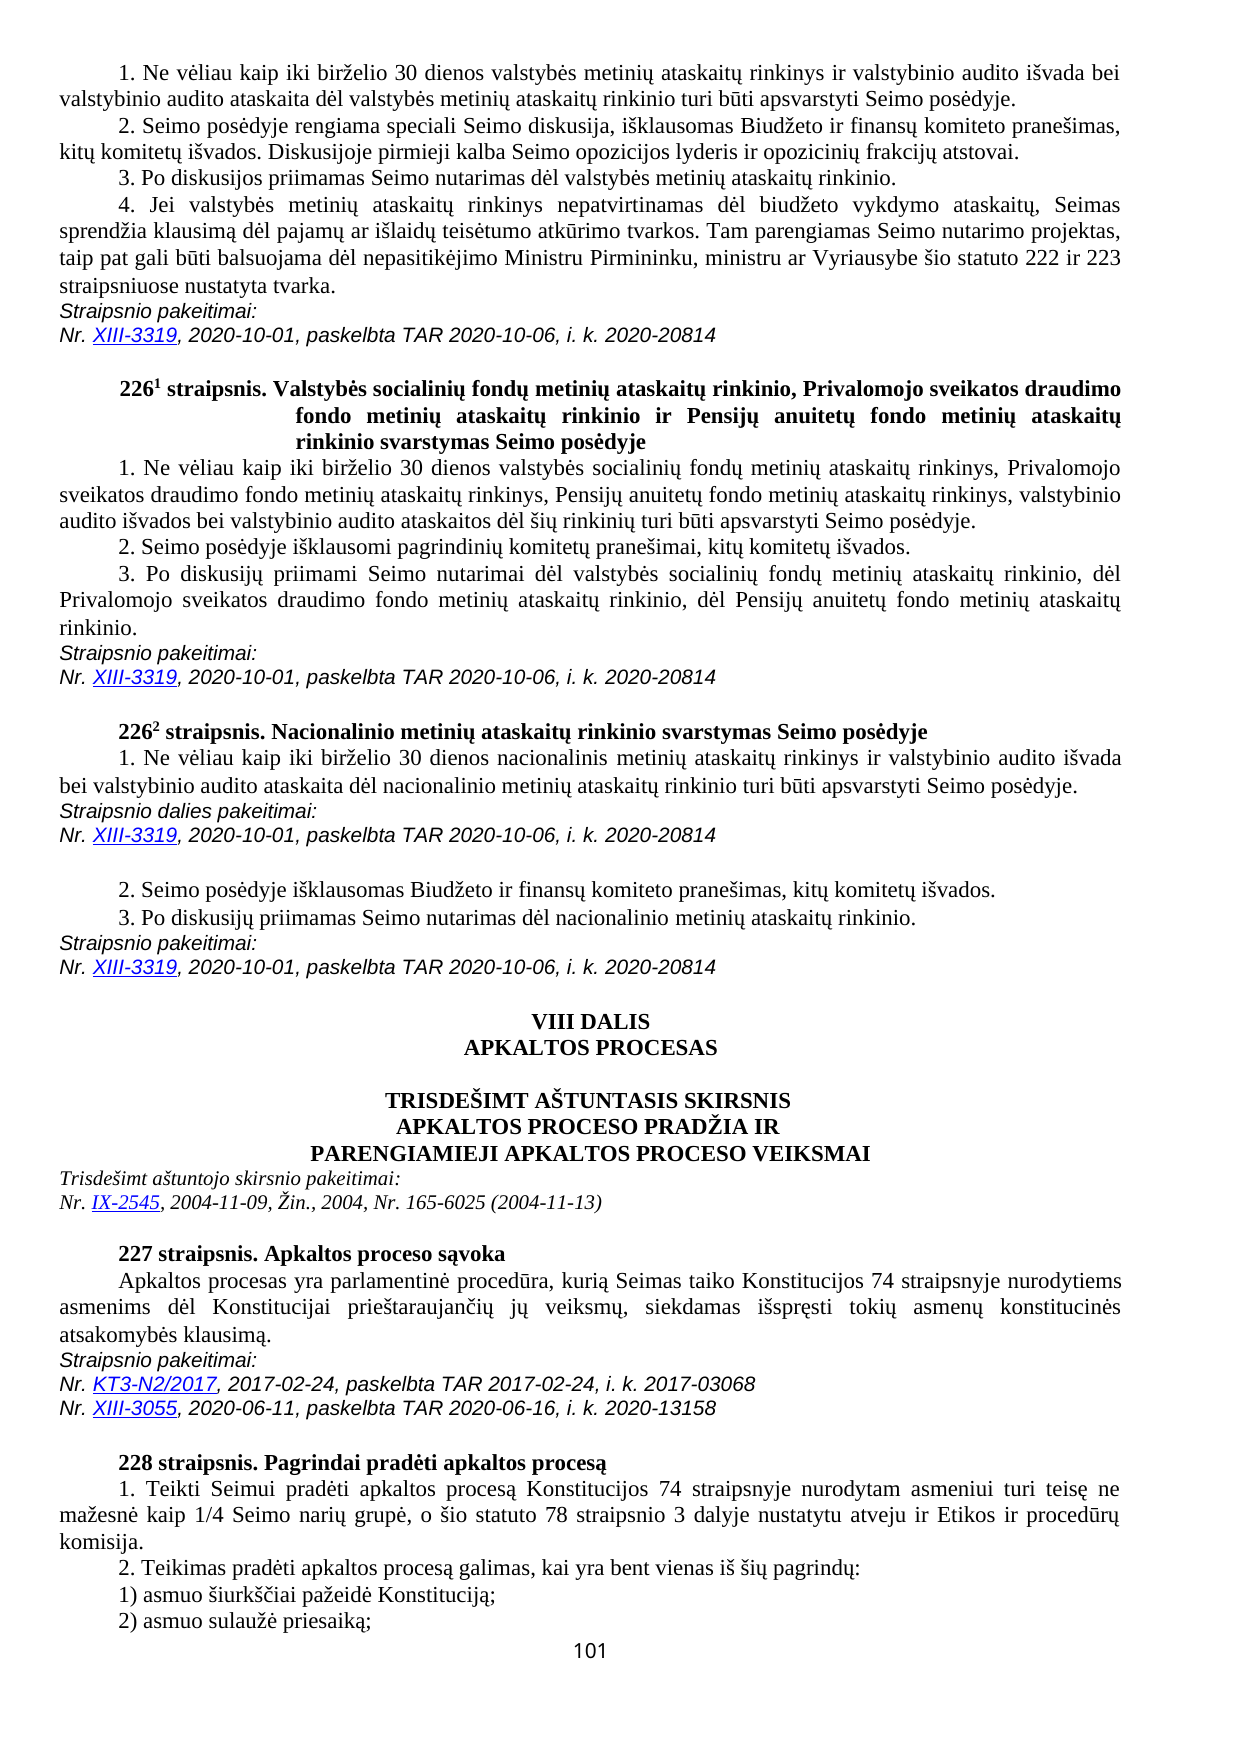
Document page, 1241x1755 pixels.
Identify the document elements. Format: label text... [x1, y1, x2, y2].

text 3. Po diskusijų priimamas Seimo nutarimas dėl nacionalinio metinių ataskaitų rinkinio. [59, 902, 1122, 931]
text Straipsnio pakeitimai: [59, 641, 1122, 665]
text 3. Po diskusijos priimamas Seimo nutarimas dėl valstybės metinių ataskaitų rinkinio. [59, 164, 1122, 191]
text Straipsnio pakeitimai: [59, 1348, 1122, 1372]
text 3. Po diskusijų priimami Seimo nutarimai dėl valstybės socialinių fondų metinių ataskaitų rinkinio, dėl Privalomojo sveikatos draudimo fondo metinių ataskaitų rinkinio, dėl Pensijų anuitetų fondo metinių ataskaitų rinkinio. [59, 560, 1122, 641]
text VIII DALIS [59, 1008, 1122, 1034]
text 1. Teikti Seimui pradėti apkaltos procesą Konstitucijos 74 straipsnyje nurodytam asmeniui turi teisę ne mažesnė kaip 1/4 Seimo narių grupė, o šio statuto 78 straipsnio 3 dalyje nustatytu atveju ir Etikos ir procedūrų komisija. [59, 1475, 1122, 1554]
text 227 straipsnis. Apkaltos proceso sąvoka [59, 1240, 1122, 1267]
text 1) asmuo šiurkščiai pažeidė Konstituciją; [59, 1581, 1122, 1607]
text Trisdešimt aštuntojo skirsnio pakeitimai: [59, 1166, 1122, 1190]
text 2262 straipsnis. Nacionalinio metinių ataskaitų rinkinio svarstymas Seimo posėdyje [59, 718, 1122, 744]
text 4. Jei valstybės metinių ataskaitų rinkinys nepatvirtinamas dėl biudžeto vykdymo ataskaitų, Seimas sprendžia klausimą dėl pajamų ar išlaidų teisėtumo atkūrimo tvarkos. Tam parengiamas Seimo nutarimo projektas, taip pat gali būti balsuojama dėl nepasitikėjimo Ministru Pirmininku, ministru ar Vyriausybe šio statuto 222 ir 223 straipsniuose nustatyta tvarka. [59, 191, 1122, 299]
text APKALTOS PROCESAS [59, 1034, 1122, 1061]
text 1. Ne vėliau kaip iki birželio 30 dienos nacionalinis metinių ataskaitų rinkinys ir valstybinio audito išvada bei valstybinio audito ataskaita dėl nacionalinio metinių ataskaitų rinkinio turi būti apsvarstyti Seimo posėdyje. [59, 744, 1122, 799]
text Straipsnio pakeitimai: [59, 299, 1122, 323]
text APKALTOS PROCESO PRADŽIA IR PARENGIAMIEJI APKALTOS PROCESO VEIKSMAI [59, 1113, 1122, 1166]
text Straipsnio dalies pakeitimai: [59, 799, 1122, 823]
text 1. Ne vėliau kaip iki birželio 30 dienos valstybės metinių ataskaitų rinkinys ir valstybinio audito išvada bei valstybinio audito ataskaita dėl valstybės metinių ataskaitų rinkinio turi būti apsvarstyti Seimo posėdyje. [59, 59, 1122, 112]
text 1. Ne vėliau kaip iki birželio 30 dienos valstybės socialinių fondų metinių ataskaitų rinkinys, Privalomojo sveikatos draudimo fondo metinių ataskaitų rinkinys, Pensijų anuitetų fondo metinių ataskaitų rinkinys, valstybinio audito išvados bei valstybinio audito ataskaitos dėl šių rinkinių turi būti apsvarstyti Seimo posėdyje. [59, 454, 1122, 533]
text Nr. XIII-3319, 2020-10-01, paskelbta TAR 2020-10-06, i. k. 2020-20814 [59, 823, 1122, 847]
text Nr. XIII-3319, 2020-10-01, paskelbta TAR 2020-10-06, i. k. 2020-20814 [59, 323, 1122, 347]
text 2261 straipsnis. Valstybės socialinių fondų metinių ataskaitų rinkinio, Privalomojo sveikatos draudimo fondo metinių ataskaitų rinkinio ir Pensijų anuitetų fondo metinių ataskaitų rinkinio svarstymas Seimo posėdyje [119, 375, 1122, 454]
text Nr. IX-2545, 2004-11-09, Žin., 2004, Nr. 165-6025 (2004-11-13) [59, 1190, 1122, 1214]
text Nr. XIII-3319, 2020-10-01, paskelbta TAR 2020-10-06, i. k. 2020-20814 [59, 955, 1122, 979]
text Nr. XIII-3319, 2020-10-01, paskelbta TAR 2020-10-06, i. k. 2020-20814 [59, 665, 1122, 689]
text 228 straipsnis. Pagrindai pradėti apkaltos procesą [59, 1449, 1122, 1475]
text 2) asmuo sulaužė priesaiką; [59, 1607, 1122, 1633]
text Nr. KT3-N2/2017, 2017-02-24, paskelbta TAR 2017-02-24, i. k. 2017-03068 [59, 1372, 1122, 1396]
text TRISDEŠIMT AŠTUNTASIS SKIRSNIS [59, 1087, 1122, 1113]
text 2. Teikimas pradėti apkaltos procesą galimas, kai yra bent vienas iš šių pagrindų: [59, 1554, 1122, 1581]
text Nr. XIII-3055, 2020-06-11, paskelbta TAR 2020-06-16, i. k. 2020-13158 [59, 1396, 1122, 1420]
text 2. Seimo posėdyje išklausomi pagrindinių komitetų pranešimai, kitų komitetų išvados. [59, 533, 1122, 560]
text 2. Seimo posėdyje išklausomas Biudžeto ir finansų komiteto pranešimas, kitų komitetų išvados. [59, 876, 1122, 902]
text Apkaltos procesas yra parlamentinė procedūra, kurią Seimas taiko Konstitucijos 74 straipsnyje nurodytiems asmenims dėl Konstitucijai prieštaraujančių jų veiksmų, siekdamas išspręsti tokių asmenų konstitucinės atsakomybės klausimą. [59, 1267, 1122, 1348]
text 2. Seimo posėdyje rengiama speciali Seimo diskusija, išklausomas Biudžeto ir finansų komiteto pranešimas, kitų komitetų išvados. Diskusijoje pirmieji kalba Seimo opozicijos lyderis ir opozicinių frakcijų atstovai. [59, 112, 1122, 164]
text Straipsnio pakeitimai: [59, 931, 1122, 955]
